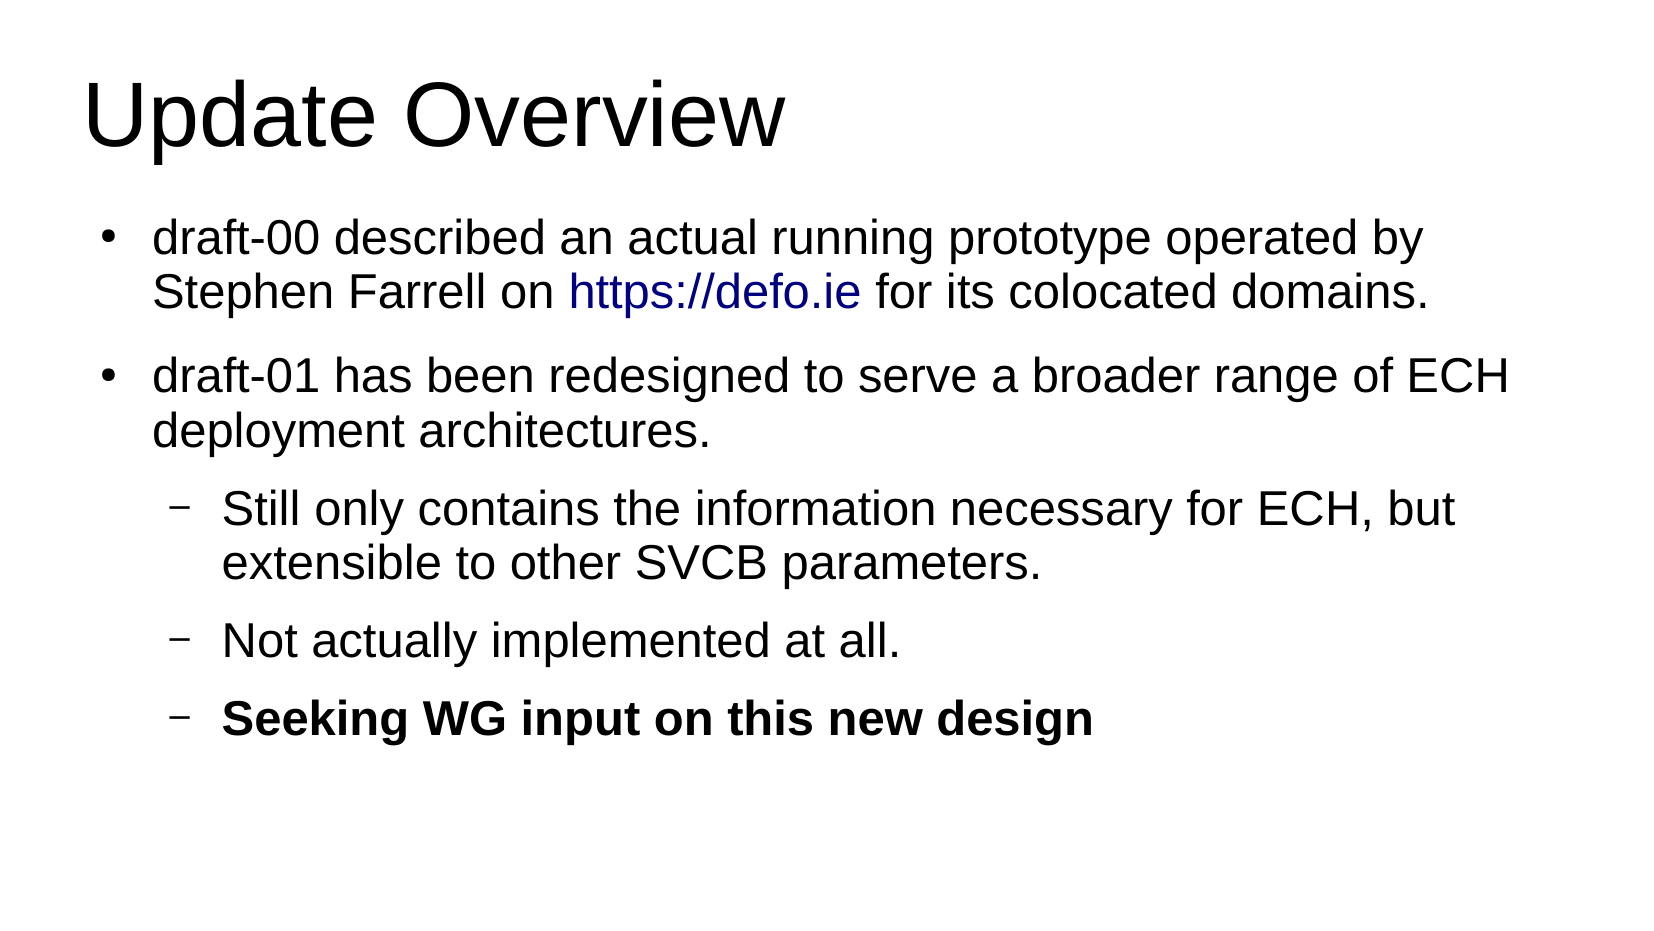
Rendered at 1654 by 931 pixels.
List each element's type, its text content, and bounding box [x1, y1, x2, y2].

list draft-00 described an actual running prototype operated by Stephen Farrell on https://defo.ie for its colocated domains. draft-01 has been redesigned to serve a broader range of ECH deployment architectures. Still only contains the information necessary for ECH, but extensible to other SVCB parameters. Not actually implemented at all. Seeking WG input on this new design [82, 210, 1571, 750]
title Update Overview [82, 37, 1571, 193]
